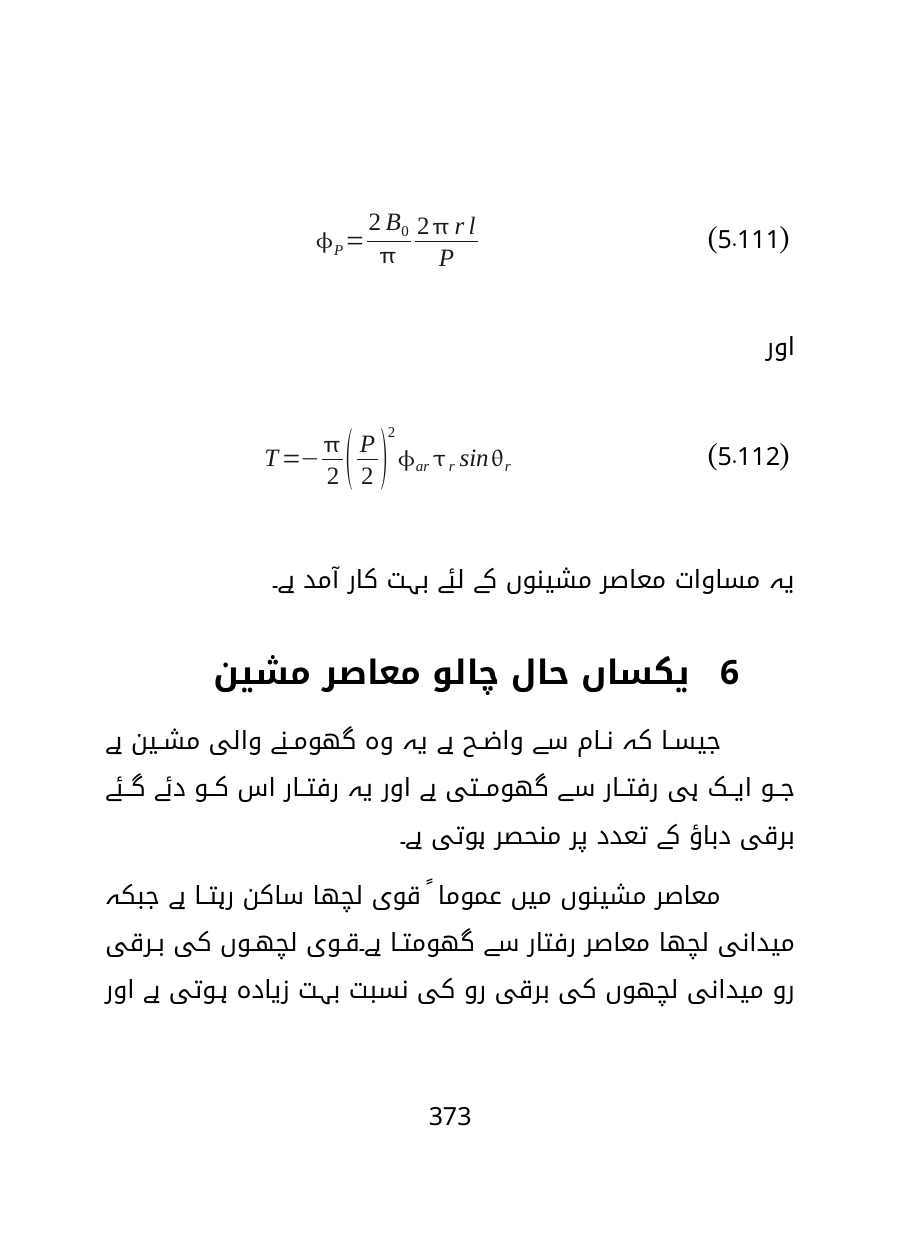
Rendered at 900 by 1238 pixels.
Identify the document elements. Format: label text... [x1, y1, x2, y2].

text جیسا کہ نام سے واضح ہے یہ وہ گھومنے والی مشین ہے جو ایک ہی رفتار سے گھومتی ہے اور یہ رفتار اس کو دئے گئے برقی دباؤ کے تعدد پر منحصر ہوتی ہے۔ [105, 717, 795, 859]
text اور [105, 323, 795, 371]
text یہ مساوات معاصر مشینوں کے لئے بہت کار آمد ہے۔ [105, 556, 795, 604]
table_header (5.112) [678, 417, 795, 510]
table_header [105, 203, 681, 289]
table_header [105, 417, 678, 510]
text معاصر مشینوں میں عموما ً قوی لچھا ساکن رہتا ہے جبکہ میدانی لچھا معاصر رفتار سے گھومتا ہے۔قوی لچھوں کی برقی رو میدانی لچھوں کی برقی رو کی نسبت بہت زیادہ ہوتی ہے اور [105, 872, 795, 1014]
subtitle یکساں حال چالو معاصر مشین [105, 641, 720, 705]
table_header (5.111) [681, 203, 795, 289]
